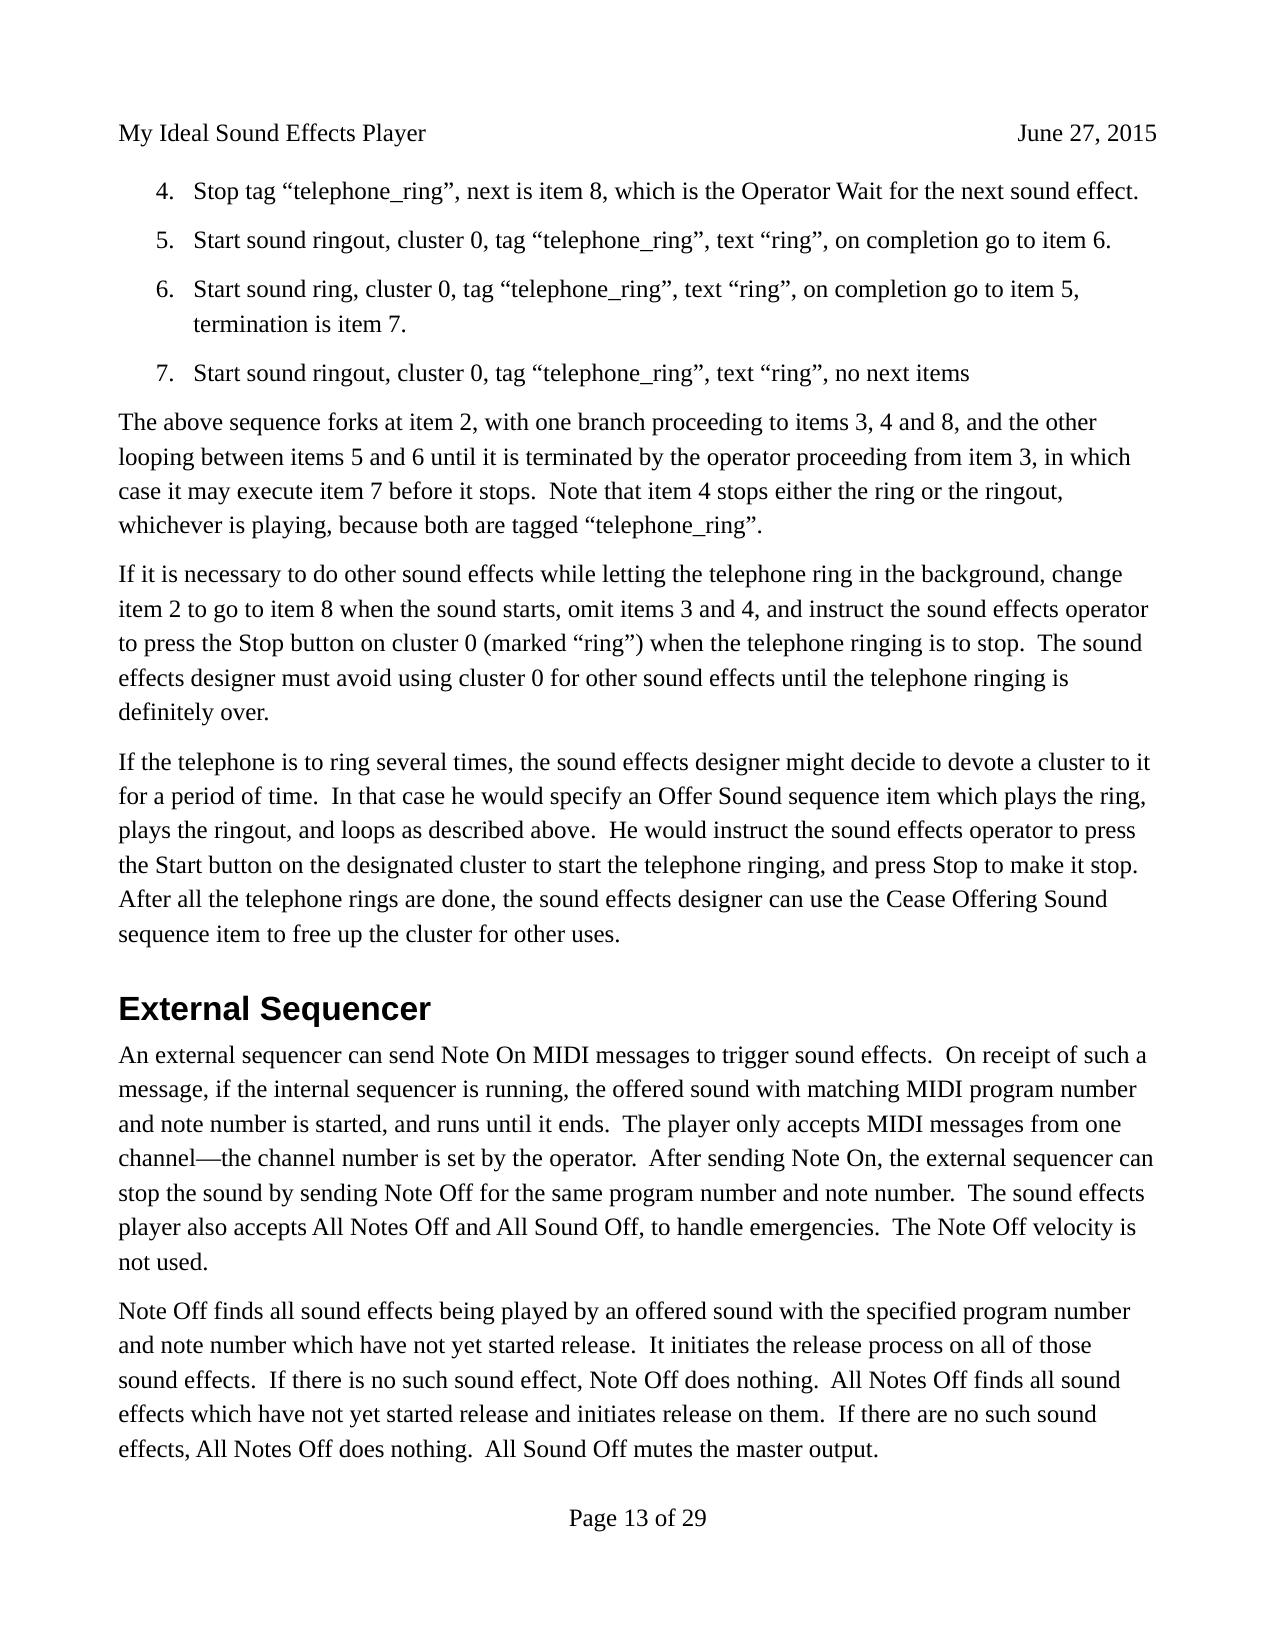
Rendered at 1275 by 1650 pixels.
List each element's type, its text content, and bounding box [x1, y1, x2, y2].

list Start sound ring, cluster 0, tag “telephone_ring”, text “ring”, on completion go to item 5, termination is item 7. [156, 274, 1157, 338]
list Stop tag “telephone_ring”, next is item 8, which is the Operator Wait for the next sound effect. [156, 176, 1157, 205]
subtitle External Sequencer [118, 989, 1157, 1027]
text An external sequencer can send Note On MIDI messages to trigger sound effects. On receipt of such a message, if the internal sequencer is running, the offered sound with matching MIDI program number and note number is started, and runs until it ends. The player only accepts MIDI messages from one channel—the channel number is set by the operator. After sending Note On, the external sequencer can stop the sound by sending Note Off for the same program number and note number. The sound effects player also accepts All Notes Off and All Sound Off, to handle emergencies. The Note Off velocity is not used. [118, 1040, 1157, 1276]
text Note Off finds all sound effects being played by an offered sound with the specified program number and note number which have not yet started release. It initiates the release process on all of those sound effects. If there is no such sound effect, Note Off does nothing. All Notes Off finds all sound effects which have not yet started release and initiates release on them. If there are no such sound effects, All Notes Off does nothing. All Sound Off mutes the master output. [118, 1296, 1157, 1463]
text The above sequence forks at item 2, with one branch proceeding to items 3, 4 and 8, and the other looping between items 5 and 6 until it is terminated by the operator proceeding from item 3, in which case it may execute item 7 before it stops. Note that item 4 stops either the ring or the ringout, whichever is playing, because both are tagged “telephone_ring”. [118, 407, 1157, 539]
list Start sound ringout, cluster 0, tag “telephone_ring”, text “ring”, no next items [156, 358, 1157, 387]
list Start sound ringout, cluster 0, tag “telephone_ring”, text “ring”, on completion go to item 6. [156, 225, 1157, 254]
text If it is necessary to do other sound effects while letting the telephone ring in the background, change item 2 to go to item 8 when the sound starts, omit items 3 and 4, and instruct the sound effects operator to press the Stop button on cluster 0 (marked “ring”) when the telephone ringing is to stop. The sound effects designer must avoid using cluster 0 for other sound effects until the telephone ringing is definitely over. [118, 559, 1157, 726]
text If the telephone is to ring several times, the sound effects designer might decide to devote a cluster to it for a period of time. In that case he would specify an Offer Sound sequence item which plays the ring, plays the ringout, and loops as described above. He would instruct the sound effects operator to press the Start button on the designated cluster to start the telephone ringing, and press Stop to make it stop. After all the telephone rings are done, the sound effects designer can use the Cease Offering Sound sequence item to free up the cluster for other uses. [118, 747, 1157, 948]
